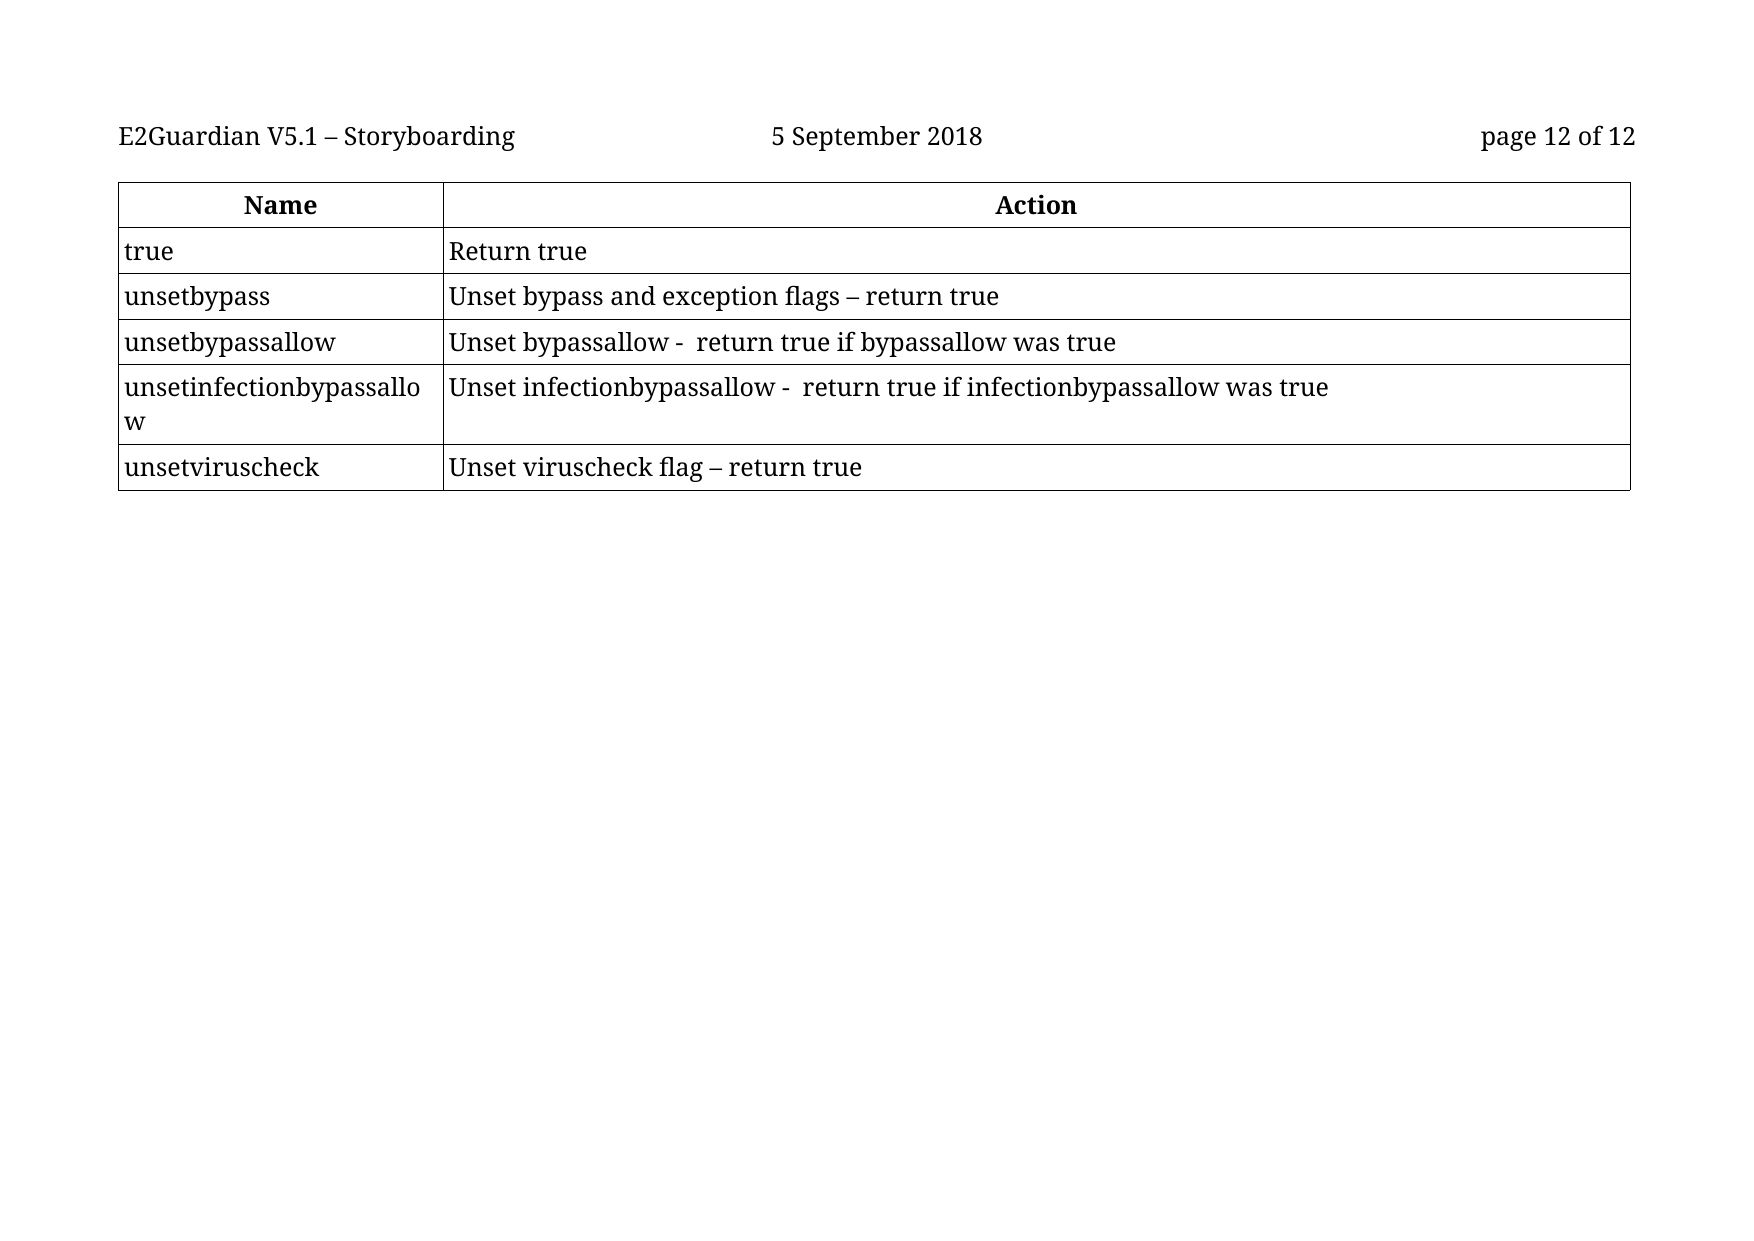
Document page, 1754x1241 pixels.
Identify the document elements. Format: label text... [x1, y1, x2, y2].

table_cell unsetbypass [119, 274, 443, 318]
table_header Name [119, 183, 443, 227]
table_cell unsetbypassallow [119, 320, 443, 364]
table_cell Unset viruscheck flag – return true [444, 445, 1630, 489]
table_header Action [444, 183, 1630, 227]
table_cell unsetviruscheck [119, 445, 443, 489]
table_cell unsetinfectionbypassallow [119, 365, 443, 444]
table_cell Unset infectionbypassallow - return true if infectionbypassallow was true [444, 365, 1630, 444]
table_cell true [119, 228, 443, 273]
table_cell Unset bypass and exception flags – return true [444, 274, 1630, 318]
table_cell Return true [444, 228, 1630, 273]
table_cell Unset bypassallow - return true if bypassallow was true [444, 320, 1630, 364]
